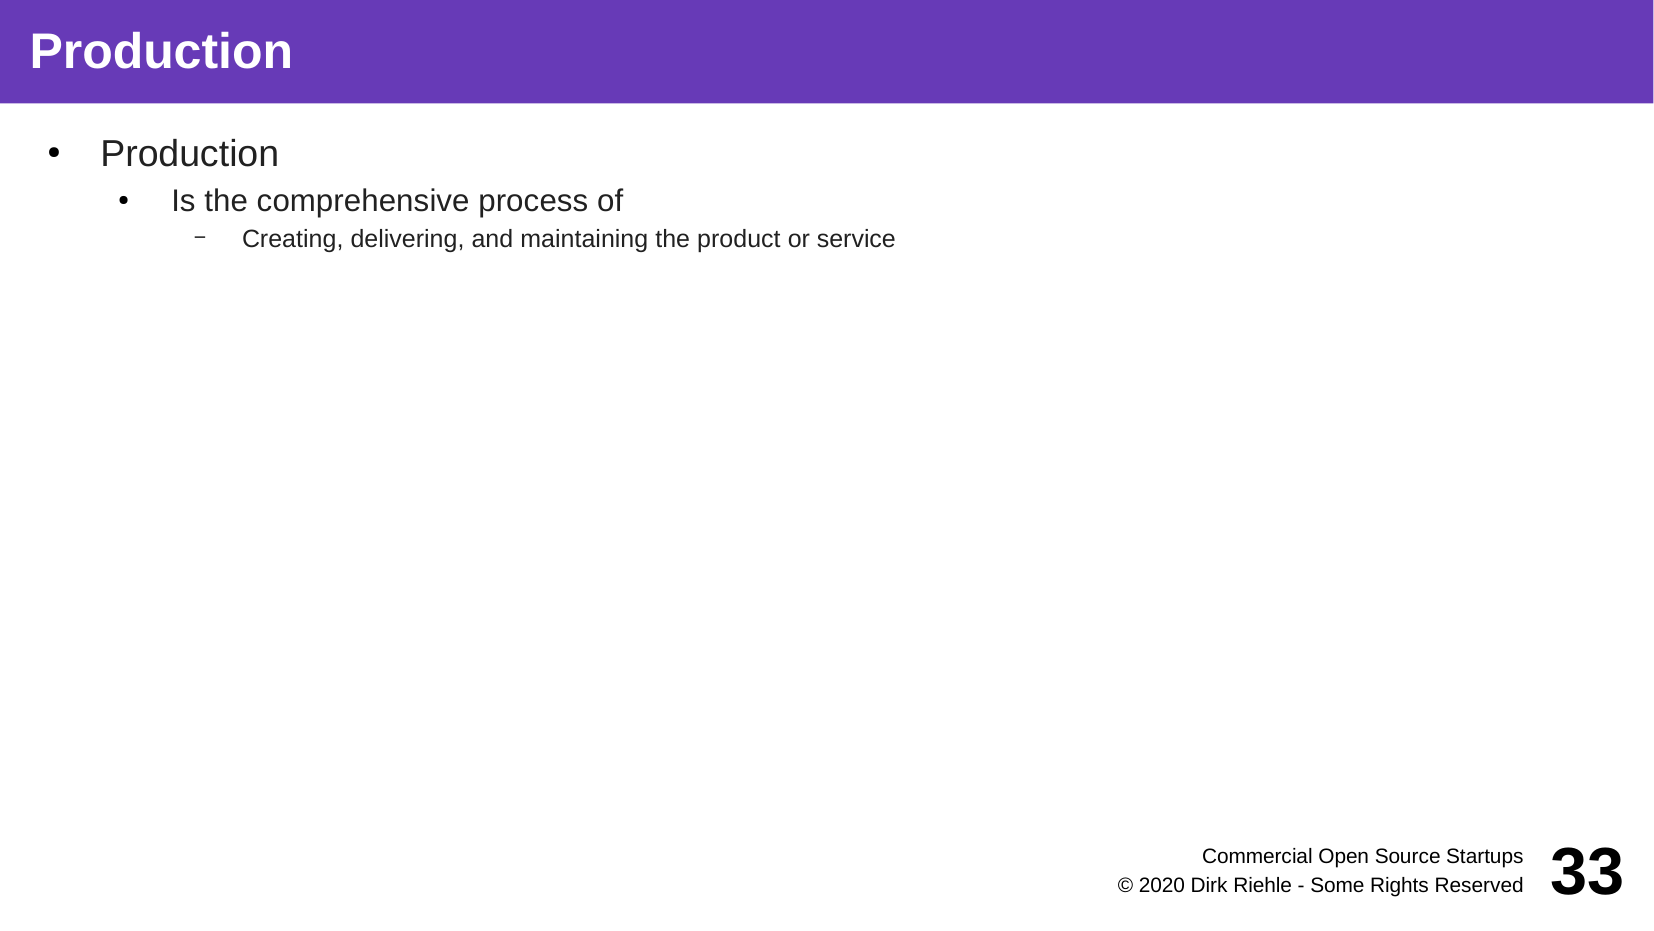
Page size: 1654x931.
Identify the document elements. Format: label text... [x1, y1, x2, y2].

title Production [0, 0, 1654, 104]
list Production Is the comprehensive process of Creating, delivering, and maintaining the product or service [29, 132, 1625, 813]
